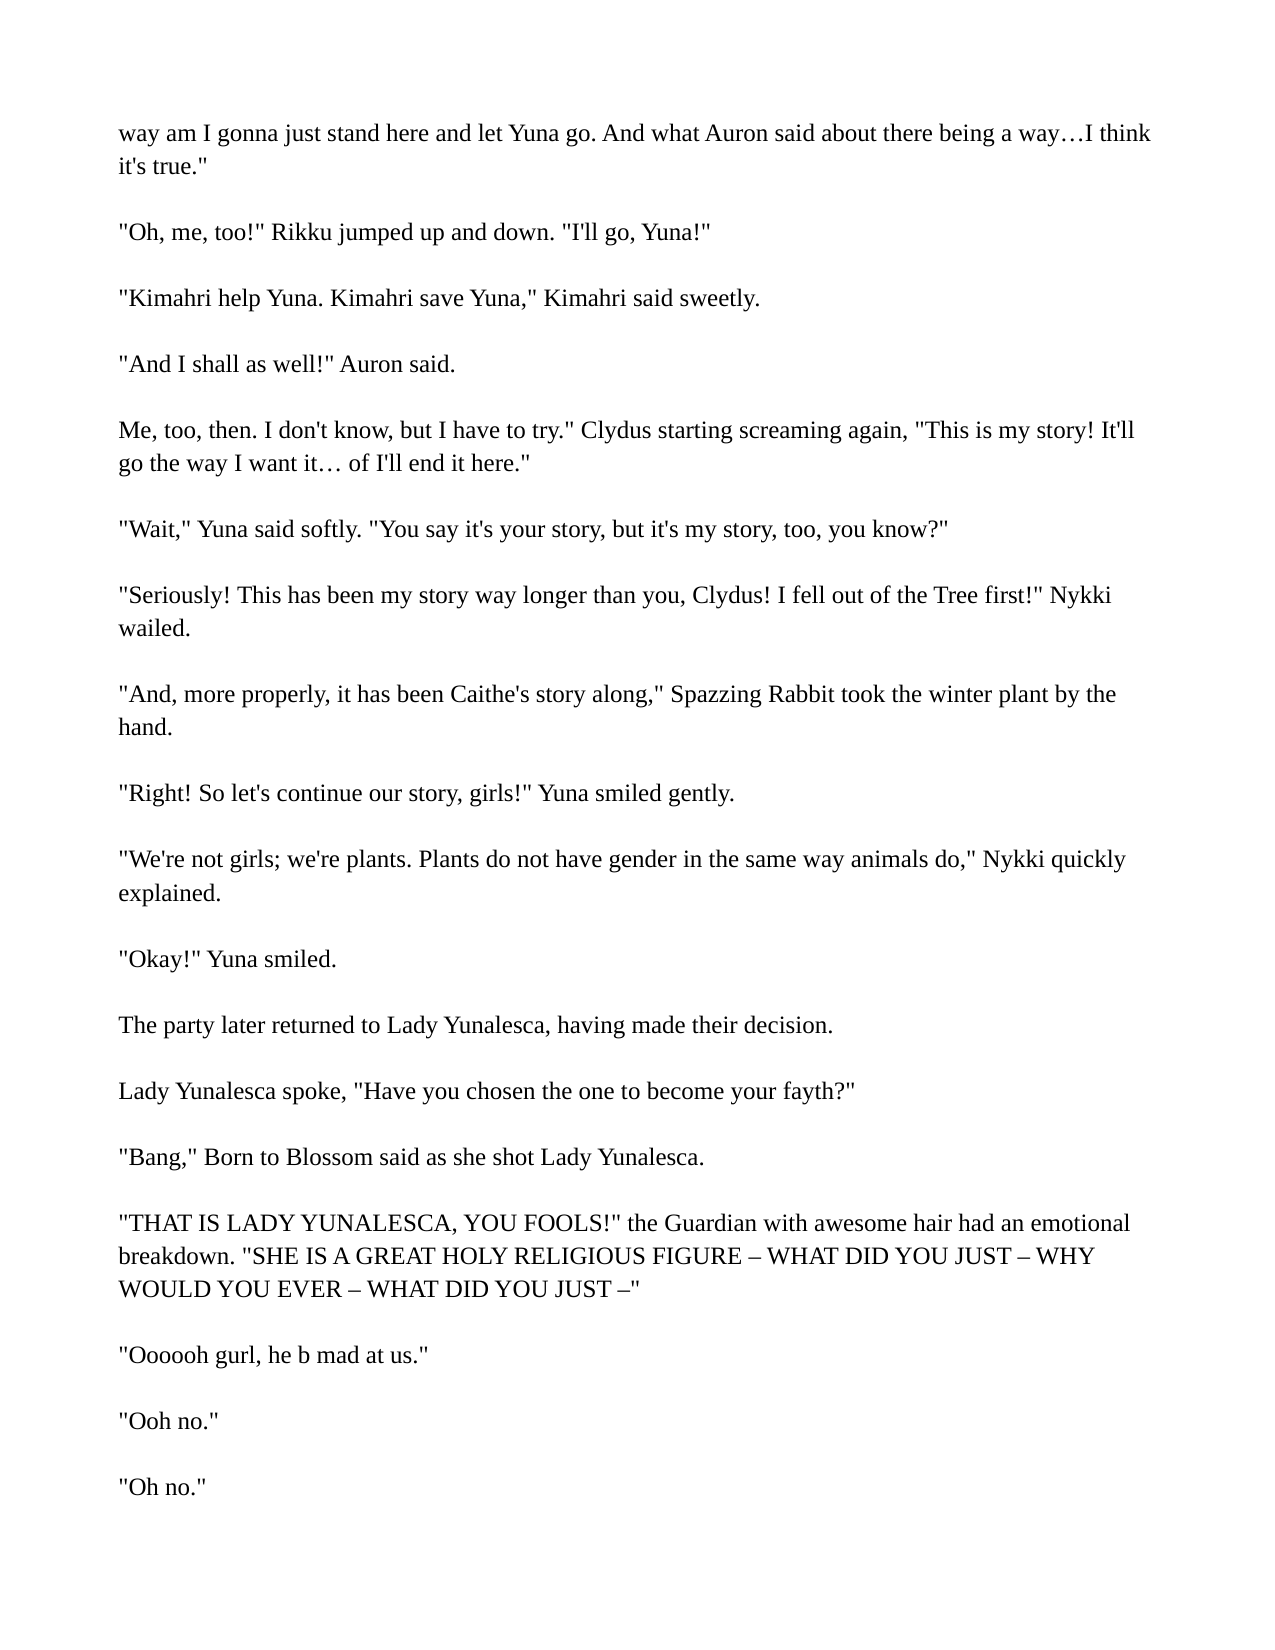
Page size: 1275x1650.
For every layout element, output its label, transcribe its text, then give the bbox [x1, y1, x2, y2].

text way am I gonna just stand here and let Yuna go. And what Auron said about there being a way…I think it's true." "Oh, me, too!" Rikku jumped up and down. "I'll go, Yuna!" "Kimahri help Yuna. Kimahri save Yuna," Kimahri said sweetly. "And I shall as well!" Auron said. Me, too, then. I don't know, but I have to try." Clydus starting screaming again, "This is my story! It'll go the way I want it… of I'll end it here." "Wait," Yuna said softly. "You say it's your story, but it's my story, too, you know?" "Seriously! This has been my story way longer than you, Clydus! I fell out of the Tree first!" Nykki wailed. "And, more properly, it has been Caithe's story along," Spazzing Rabbit took the winter plant by the hand. "Right! So let's continue our story, girls!" Yuna smiled gently. "We're not girls; we're plants. Plants do not have gender in the same way animals do," Nykki quickly explained. "Okay!" Yuna smiled. The party later returned to Lady Yunalesca, having made their decision. Lady Yunalesca spoke, "Have you chosen the one to become your fayth?" "Bang," Born to Blossom said as she shot Lady Yunalesca. "THAT IS LADY YUNALESCA, YOU FOOLS!" the Guardian with awesome hair had an emotional breakdown. "SHE IS A GREAT HOLY RELIGIOUS FIGURE – WHAT DID YOU JUST – WHY WOULD YOU EVER – WHAT DID YOU JUST –" "Oooooh gurl, he b mad at us." "Ooh no." "Oh no." [118, 118, 1157, 1501]
